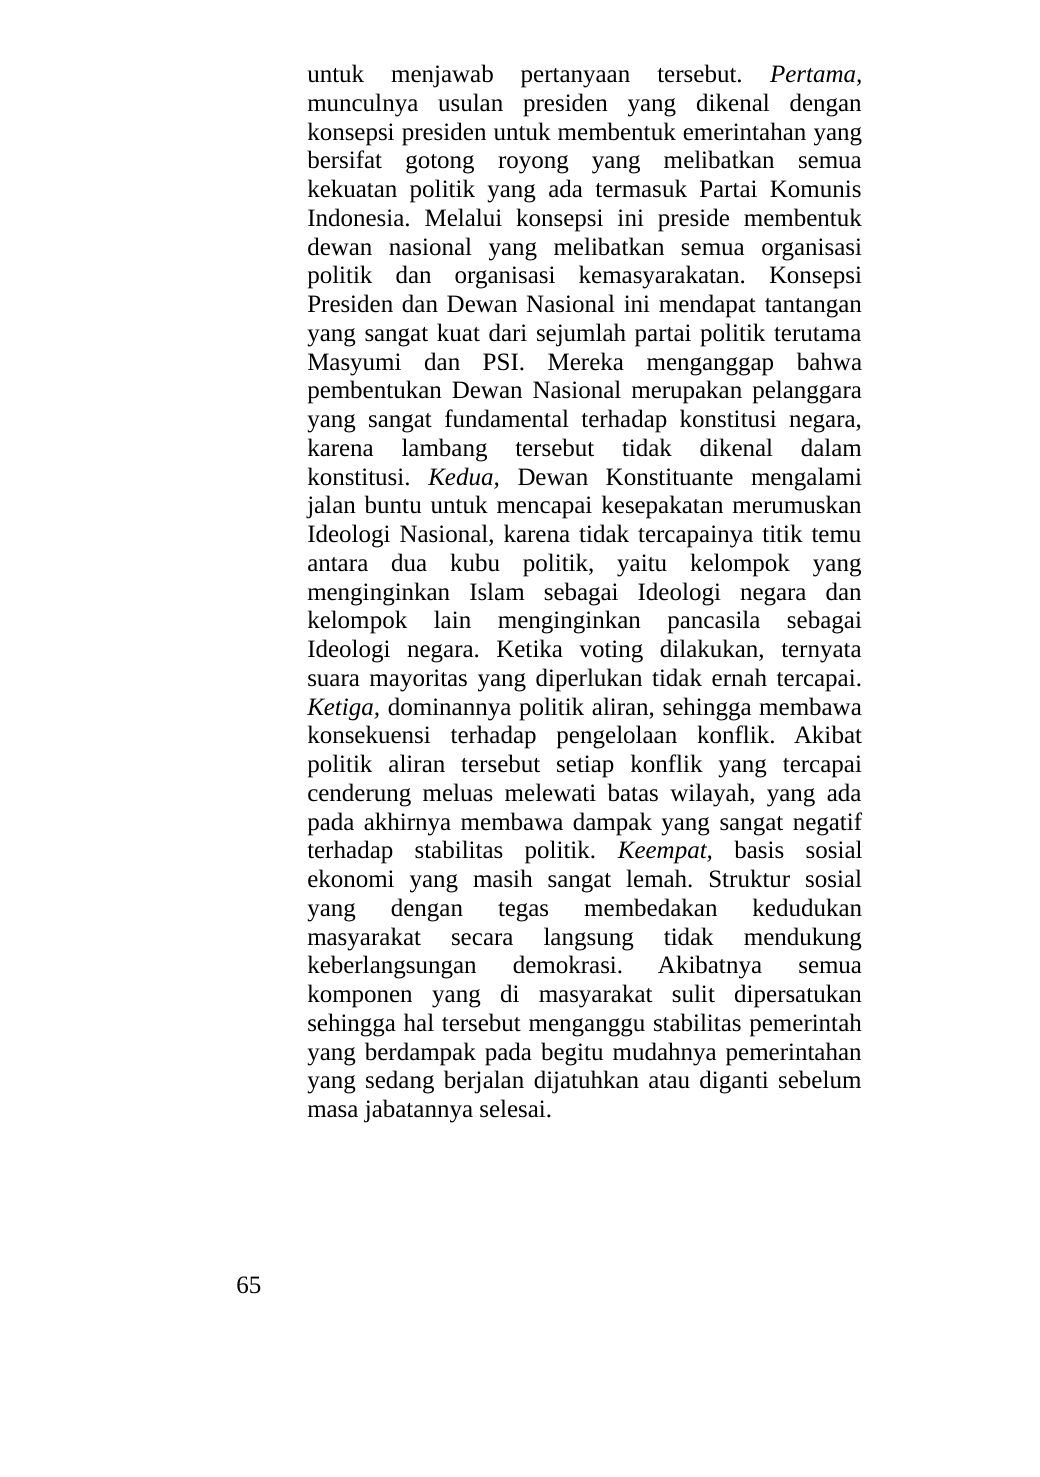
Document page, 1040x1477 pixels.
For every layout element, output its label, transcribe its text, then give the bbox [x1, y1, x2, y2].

text untuk menjawab pertanyaan tersebut. Pertama, munculnya usulan presiden yang dikenal dengan konsepsi presiden untuk membentuk emerintahan yang bersifat gotong royong yang melibatkan semua kekuatan politik yang ada termasuk Partai Komunis Indonesia. Melalui konsepsi ini preside membentuk dewan nasional yang melibatkan semua organisasi politik dan organisasi kemasyarakatan. Konsepsi Presiden dan Dewan Nasional ini mendapat tantangan yang sangat kuat dari sejumlah partai politik terutama Masyumi dan PSI. Mereka menganggap bahwa pembentukan Dewan Nasional merupakan pelanggara yang sangat fundamental terhadap konstitusi negara, karena lambang tersebut tidak dikenal dalam konstitusi. Kedua, Dewan Konstituante mengalami jalan buntu untuk mencapai kesepakatan merumuskan Ideologi Nasional, karena tidak tercapainya titik temu antara dua kubu politik, yaitu kelompok yang menginginkan Islam sebagai Ideologi negara dan kelompok lain menginginkan pancasila sebagai Ideologi negara. Ketika voting dilakukan, ternyata suara mayoritas yang diperlukan tidak ernah tercapai. Ketiga, dominannya politik aliran, sehingga membawa konsekuensi terhadap pengelolaan konflik. Akibat politik aliran tersebut setiap konflik yang tercapai cenderung meluas melewati batas wilayah, yang ada pada akhirnya membawa dampak yang sangat negatif terhadap stabilitas politik. Keempat, basis sosial ekonomi yang masih sangat lemah. Struktur sosial yang dengan tegas membedakan kedudukan masyarakat secara langsung tidak mendukung keberlangsungan demokrasi. Akibatnya semua komponen yang di masyarakat sulit dipersatukan sehingga hal tersebut menganggu stabilitas pemerintah yang berdampak pada begitu mudahnya pemerintahan yang sedang berjalan dijatuhkan atau diganti sebelum masa jabatannya selesai. [307, 59, 862, 1123]
